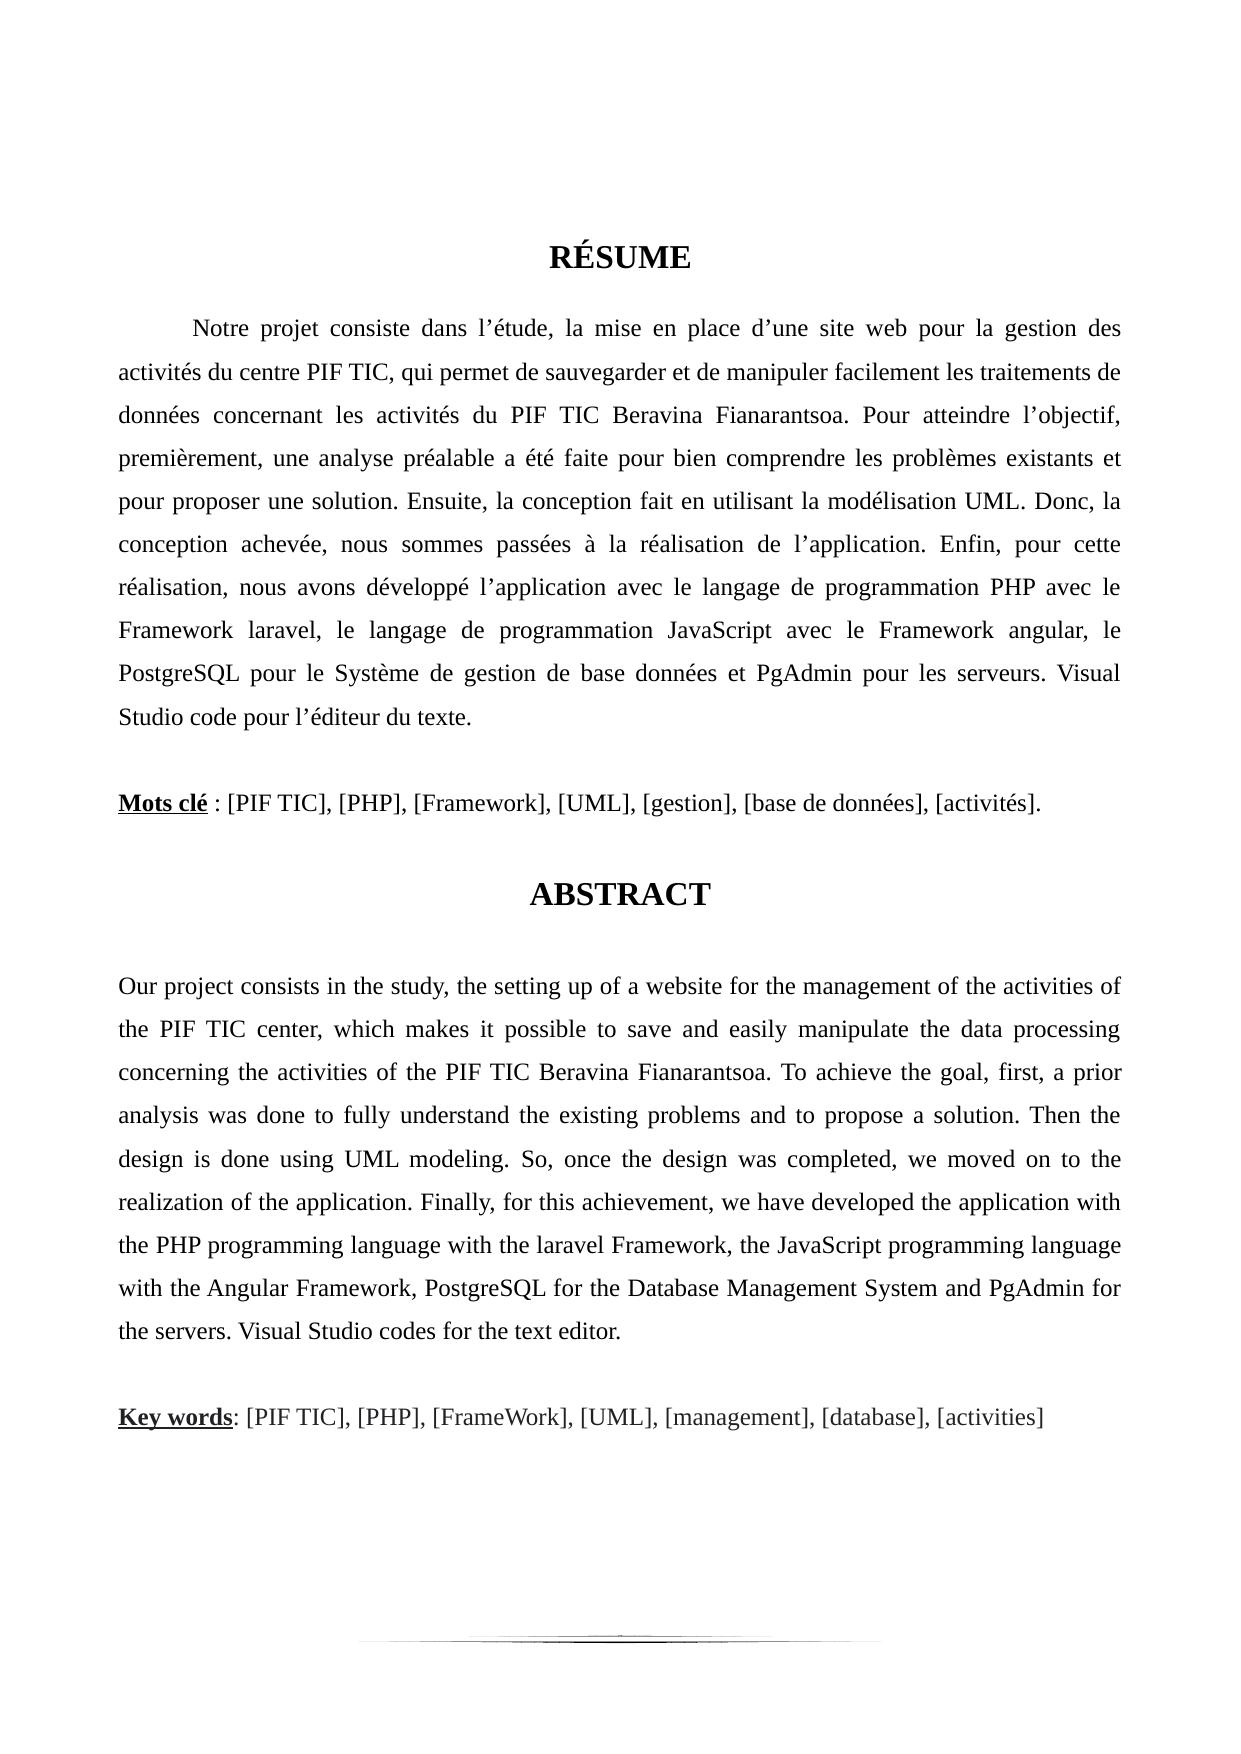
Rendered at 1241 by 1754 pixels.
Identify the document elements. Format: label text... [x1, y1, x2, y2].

text ABSTRACT [118, 874, 1122, 912]
picture [171, 1635, 1069, 1644]
text Our project consists in the study, the setting up of a website for the management of the activities of the PIF TIC center, which makes it possible to save and easily manipulate the data processing concerning the activities of the PIF TIC Beravina Fianarantsoa. To achieve the goal, first, a prior analysis was done to fully understand the existing problems and to propose a solution. Then the design is done using UML modeling. So, once the design was completed, we moved on to the realization of the application. Finally, for this achievement, we have developed the application with the PHP programming language with the laravel Framework, the JavaScript programming language with the Angular Framework, PostgreSQL for the Database Management System and PgAdmin for the servers. Visual Studio codes for the text editor. [118, 932, 1122, 1345]
text Mots clé : [PIF TIC], [PHP], [Framework], [UML], [gestion], [base de données], [activités]. [118, 788, 1122, 817]
text Key words: [PIF TIC], [PHP], [FrameWork], [UML], [management], [database], [activities] [118, 1402, 1122, 1431]
text Notre projet consiste dans l’étude, la mise en place d’une site web pour la gestion des activités du centre PIF TIC, qui permet de sauvegarder et de manipuler facilement les traitements de données concernant les activités du PIF TIC Beravina Fianarantsoa. Pour atteindre l’objectif, premièrement, une analyse préalable a été faite pour bien comprendre les problèmes existants et pour proposer une solution. Ensuite, la conception fait en utilisant la modélisation UML. Donc, la conception achevée, nous sommes passées à la réalisation de l’application. Enfin, pour cette réalisation, nous avons développé l’application avec le langage de programmation PHP avec le Framework laravel, le langage de programmation JavaScript avec le Framework angular, le PostgreSQL pour le Système de gestion de base données et PgAdmin pour les serveurs. Visual Studio code pour l’éditeur du texte. [118, 313, 1122, 730]
text RÉSUME [118, 237, 1122, 275]
